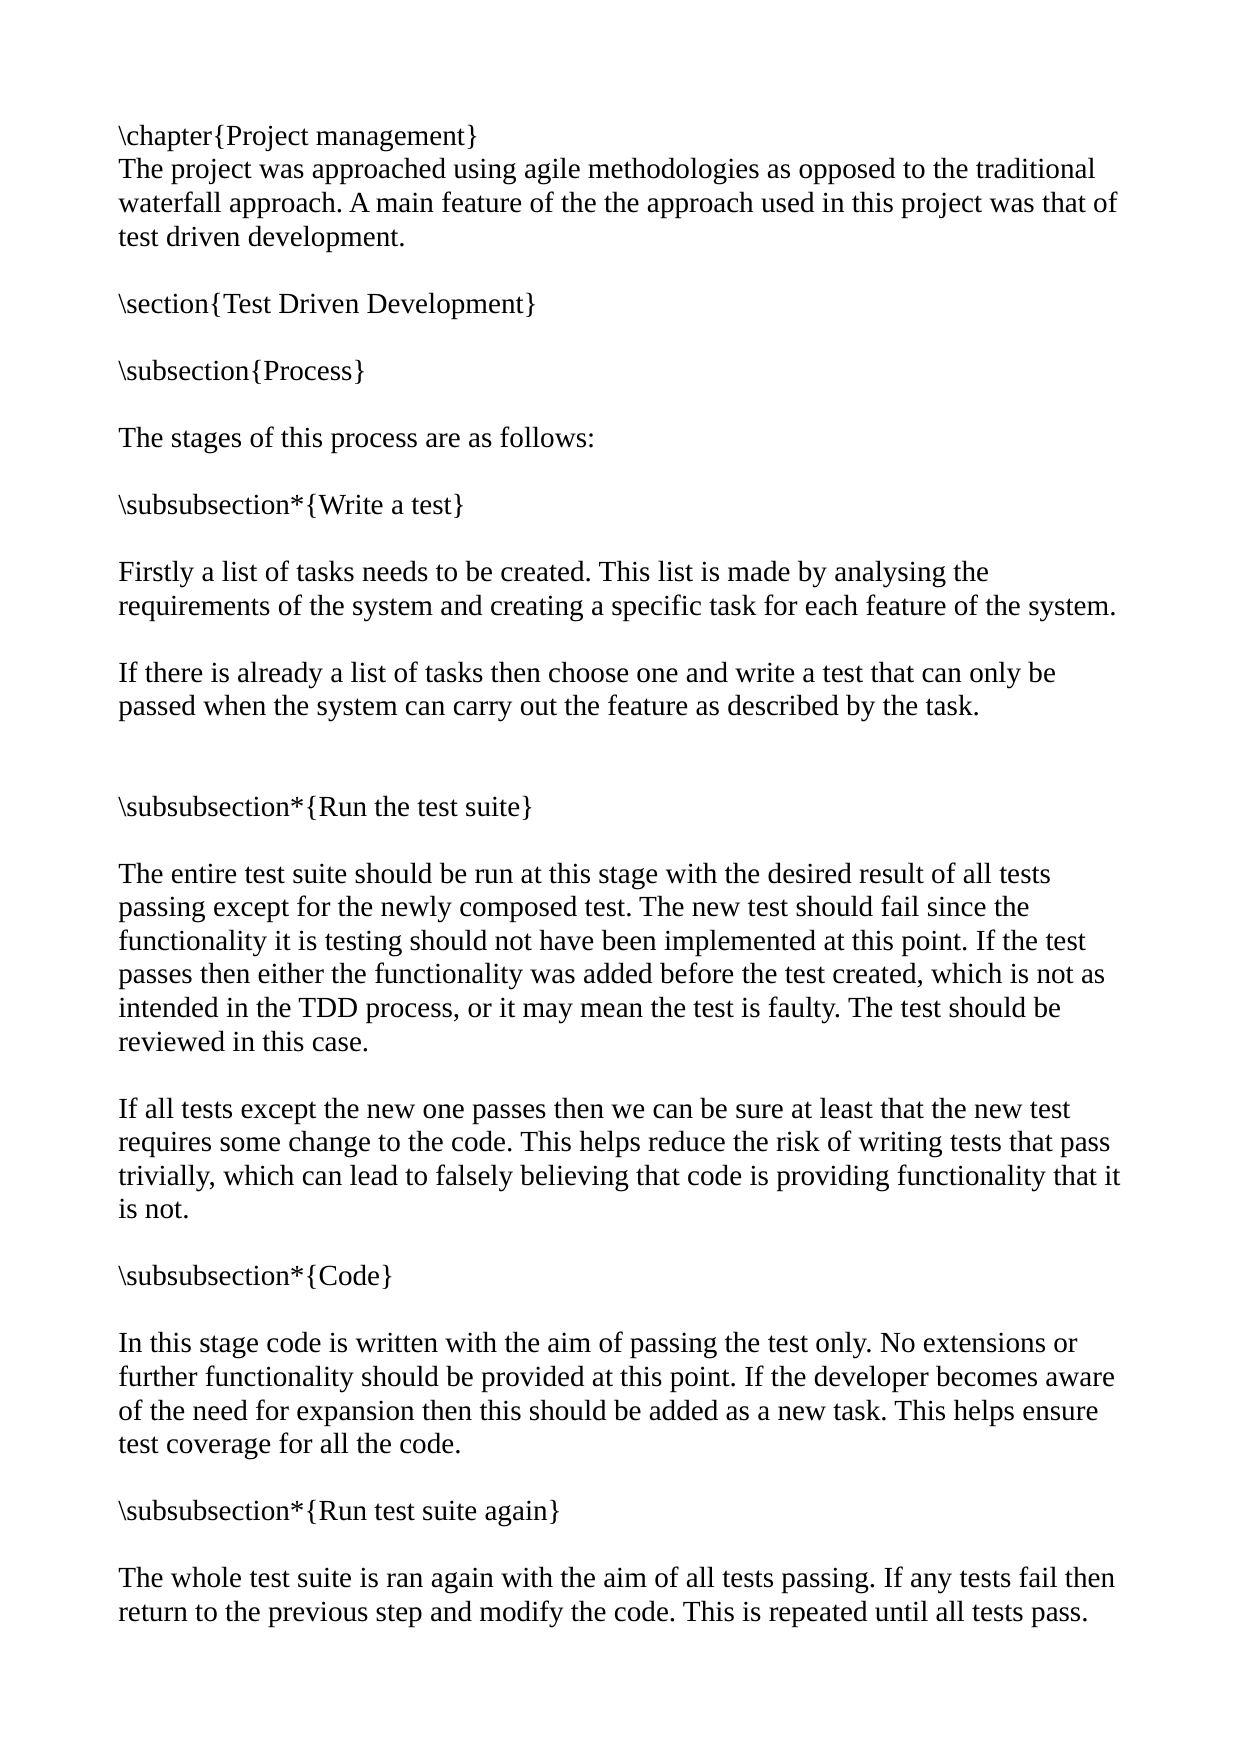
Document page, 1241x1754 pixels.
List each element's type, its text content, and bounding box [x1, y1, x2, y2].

text The whole test suite is ran again with the aim of all tests passing. If any tests fail then return to the previous step and modify the code. This is repeated until all tests pass. [118, 1560, 1122, 1627]
text \subsection{Process} [118, 353, 1122, 386]
text If there is already a list of tasks then choose one and write a test that can only be passed when the system can carry out the feature as described by the task. [118, 655, 1122, 722]
text The entire test suite should be run at this stage with the desired result of all tests passing except for the newly composed test. The new test should fail since the functionality it is testing should not have been implemented at this point. If the test passes then either the functionality was added before the test created, which is not as intended in the TDD process, or it may mean the test is faulty. The test should be reviewed in this case. [118, 856, 1122, 1057]
text Firstly a list of tasks needs to be created. This list is made by analysing the requirements of the system and creating a specific task for each feature of the system. [118, 554, 1122, 621]
text The project was approached using agile methodologies as opposed to the traditional waterfall approach. A main feature of the the approach used in this project was that of test driven development. [118, 152, 1122, 252]
text \subsubsection*{Run the test suite} [118, 789, 1122, 822]
text If all tests except the new one passes then we can be sure at least that the new test requires some change to the code. This helps reduce the risk of writing tests that pass trivially, which can lead to falsely believing that code is providing functionality that it is not. [118, 1091, 1122, 1225]
text \subsubsection*{Code} [118, 1258, 1122, 1292]
text The stages of this process are as follows: [118, 420, 1122, 453]
text \section{Test Driven Development} [118, 286, 1122, 319]
text In this stage code is written with the aim of passing the test only. No extensions or further functionality should be provided at this point. If the developer becomes aware of the need for expansion then this should be added as a new task. This helps ensure test coverage for all the code. [118, 1326, 1122, 1460]
text \subsubsection*{Write a test} [118, 487, 1122, 521]
text \chapter{Project management} [118, 118, 1122, 152]
text \subsubsection*{Run test suite again} [118, 1493, 1122, 1527]
